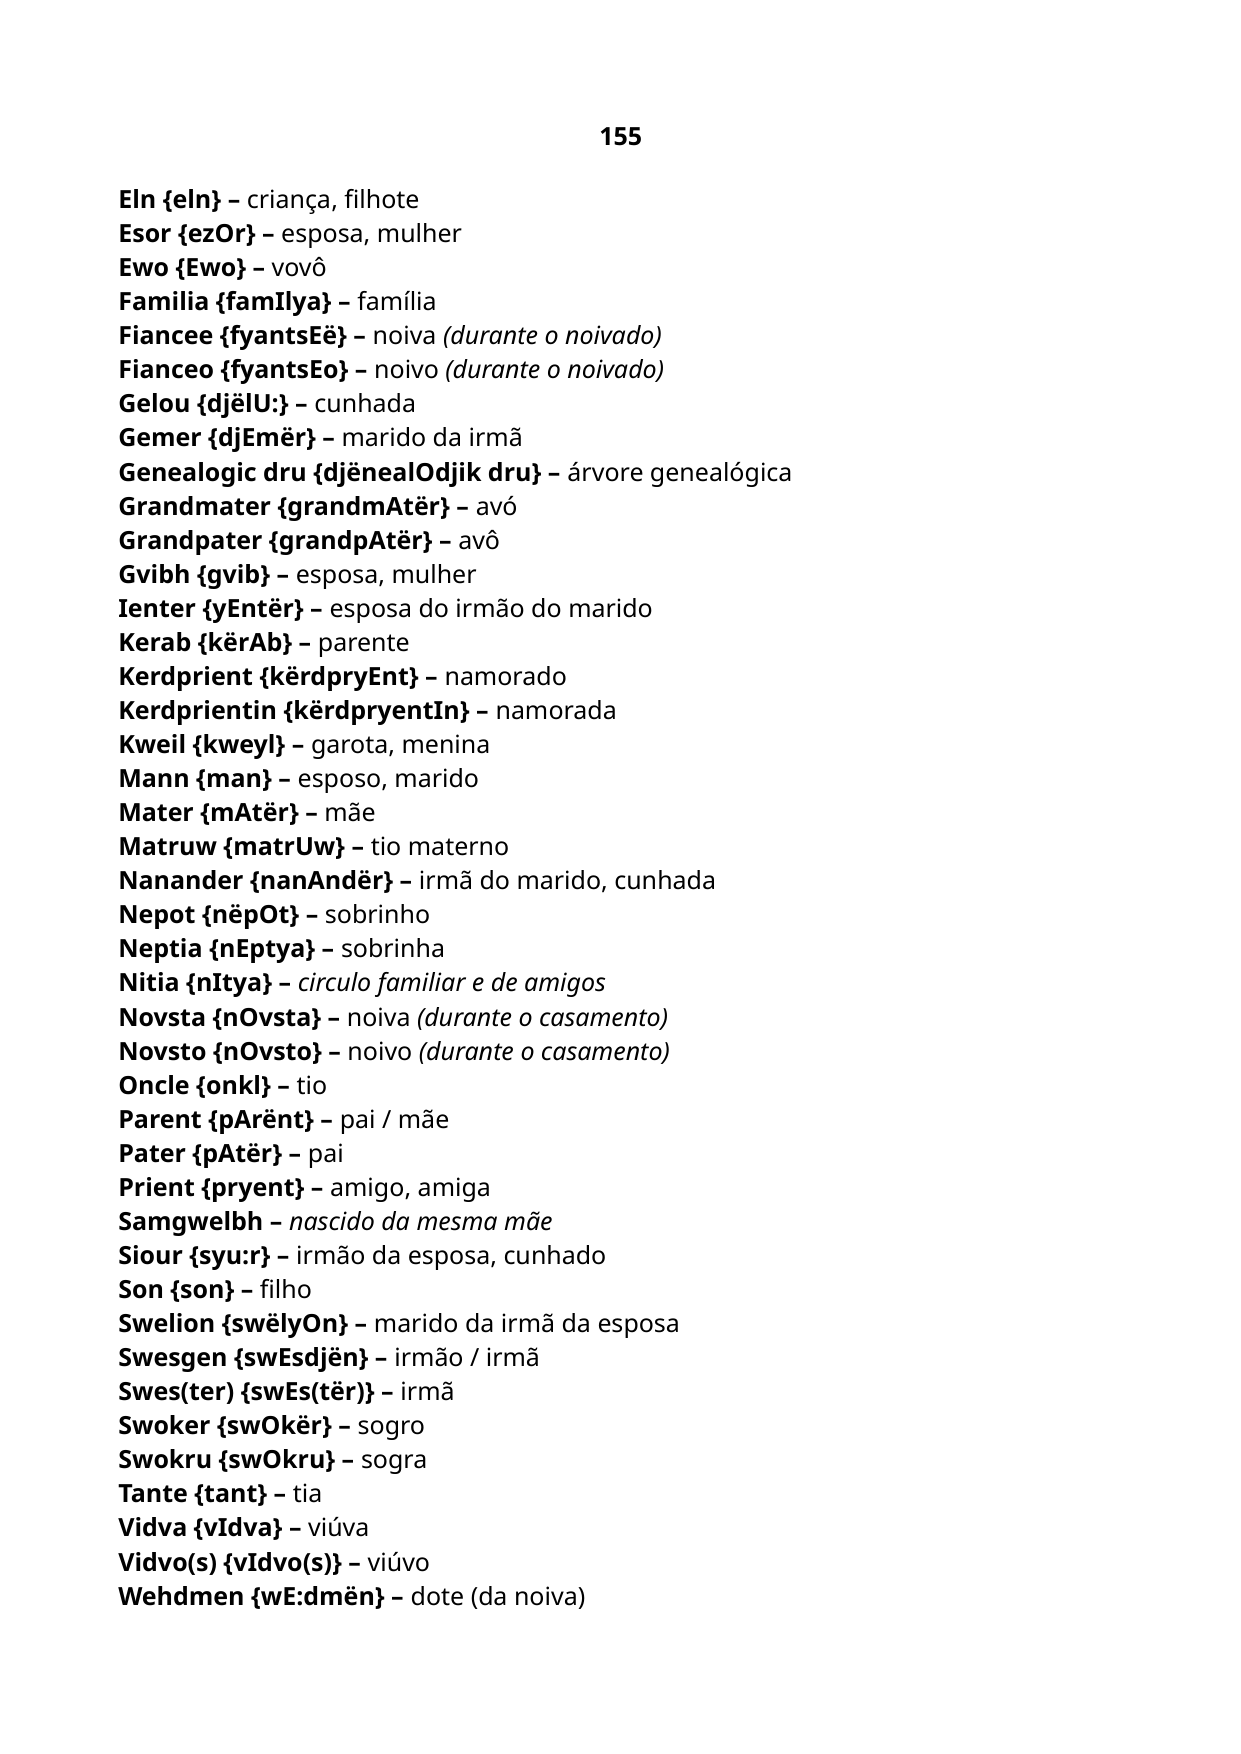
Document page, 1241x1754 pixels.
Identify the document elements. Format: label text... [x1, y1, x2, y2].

text Siour {syu:r} – irmão da esposa, cunhado [118, 1238, 1123, 1272]
text Esor {ezOr} – esposa, mulher [118, 216, 1123, 250]
text Vidvo(s) {vIdvo(s)} – viúvo [118, 1544, 1123, 1578]
text Ienter {yEntër} – esposa do irmão do marido [118, 590, 1123, 624]
text Grandmater {grandmAtër} – avó [118, 488, 1123, 522]
text Kerdprient {kërdpryEnt} – namorado [118, 658, 1123, 693]
text Gvibh {gvib} – esposa, mulher [118, 556, 1123, 590]
text Novsto {nOvsto} – noivo (durante o casamento) [118, 1033, 1123, 1067]
text Tante {tant} – tia [118, 1476, 1123, 1510]
text Vidva {vIdva} – viúva [118, 1510, 1123, 1544]
text Samgwelbh – nascido da mesma mãe [118, 1203, 1123, 1238]
text Grandpater {grandpAtër} – avô [118, 522, 1123, 556]
text Kerdprientin {kërdpryentIn} – namorada [118, 693, 1123, 727]
text Son {son} – filho [118, 1272, 1123, 1306]
text Neptia {nEptya} – sobrinha [118, 931, 1123, 965]
text Swokru {swOkru} – sogra [118, 1442, 1123, 1476]
text Gelou {djëlU:} – cunhada [118, 386, 1123, 420]
text Kweil {kweyl} – garota, menina [118, 727, 1123, 761]
text Mater {mAtër} – mãe [118, 795, 1123, 829]
text Ewo {Ewo} – vovô [118, 250, 1123, 284]
text Swesgen {swEsdjën} – irmão / irmã [118, 1340, 1123, 1374]
text Swoker {swOkër} – sogro [118, 1408, 1123, 1442]
text Swes(ter) {swEs(tër)} – irmã [118, 1374, 1123, 1408]
text Fianceo {fyantsEo} – noivo (durante o noivado) [118, 352, 1123, 386]
text Eln {eln} – criança, filhote [118, 182, 1123, 216]
text Fiancee {fyantsEë} – noiva (durante o noivado) [118, 318, 1123, 352]
text Oncle {onkl} – tio [118, 1067, 1123, 1101]
text Genealogic dru {djënealOdjik dru} – árvore genealógica [118, 454, 1123, 488]
text Parent {pArënt} – pai / mãe [118, 1101, 1123, 1135]
text Prient {pryent} – amigo, amiga [118, 1169, 1123, 1203]
text Familia {famIlya} – família [118, 284, 1123, 318]
text Gemer {djEmër} – marido da irmã [118, 420, 1123, 454]
text Mann {man} – esposo, marido [118, 761, 1123, 795]
text Nepot {nëpOt} – sobrinho [118, 897, 1123, 931]
text Matruw {matrUw} – tio materno [118, 829, 1123, 863]
text Wehdmen {wE:dmën} – dote (da noiva) [118, 1578, 1123, 1612]
text Nitia {nItya} – circulo familiar e de amigos [118, 965, 1123, 999]
text Pater {pAtër} – pai [118, 1135, 1123, 1169]
text Swelion {swëlyOn} – marido da irmã da esposa [118, 1306, 1123, 1340]
text Kerab {kërAb} – parente [118, 624, 1123, 658]
text Nanander {nanAndër} – irmã do marido, cunhada [118, 863, 1123, 897]
text Novsta {nOvsta} – noiva (durante o casamento) [118, 999, 1123, 1033]
